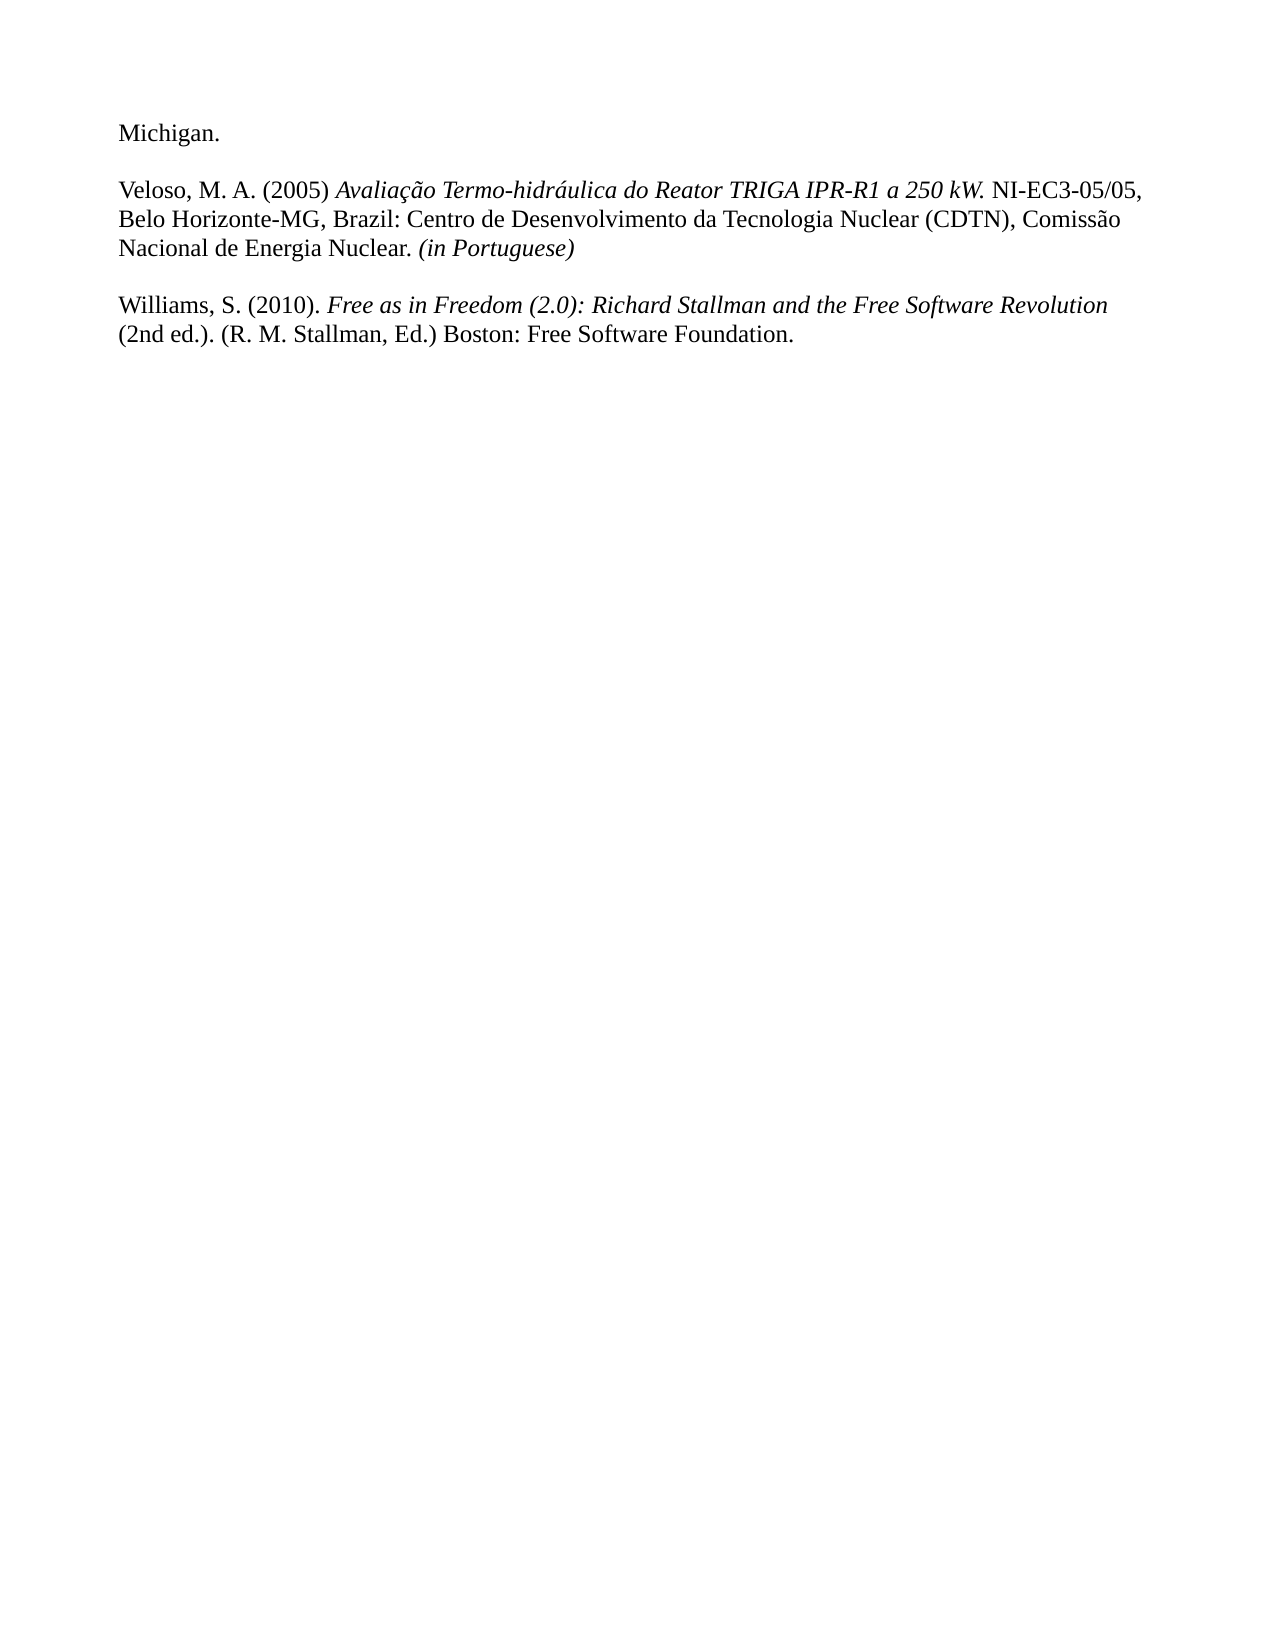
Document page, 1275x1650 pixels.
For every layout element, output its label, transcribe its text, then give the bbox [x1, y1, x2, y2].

text Michigan. [118, 118, 1157, 147]
text Veloso, M. A. (2005) Avaliação Termo-hidráulica do Reator TRIGA IPR-R1 a 250 kW. NI-EC3-05/05, Belo Horizonte-MG, Brazil: Centro de Desenvolvimento da Tecnologia Nuclear (CDTN), Comissão Nacional de Energia Nuclear. (in Portuguese) [118, 176, 1157, 262]
text Williams, S. (2010). Free as in Freedom (2.0): Richard Stallman and the Free Software Revolution (2nd ed.). (R. M. Stallman, Ed.) Boston: Free Software Foundation. [118, 291, 1157, 348]
